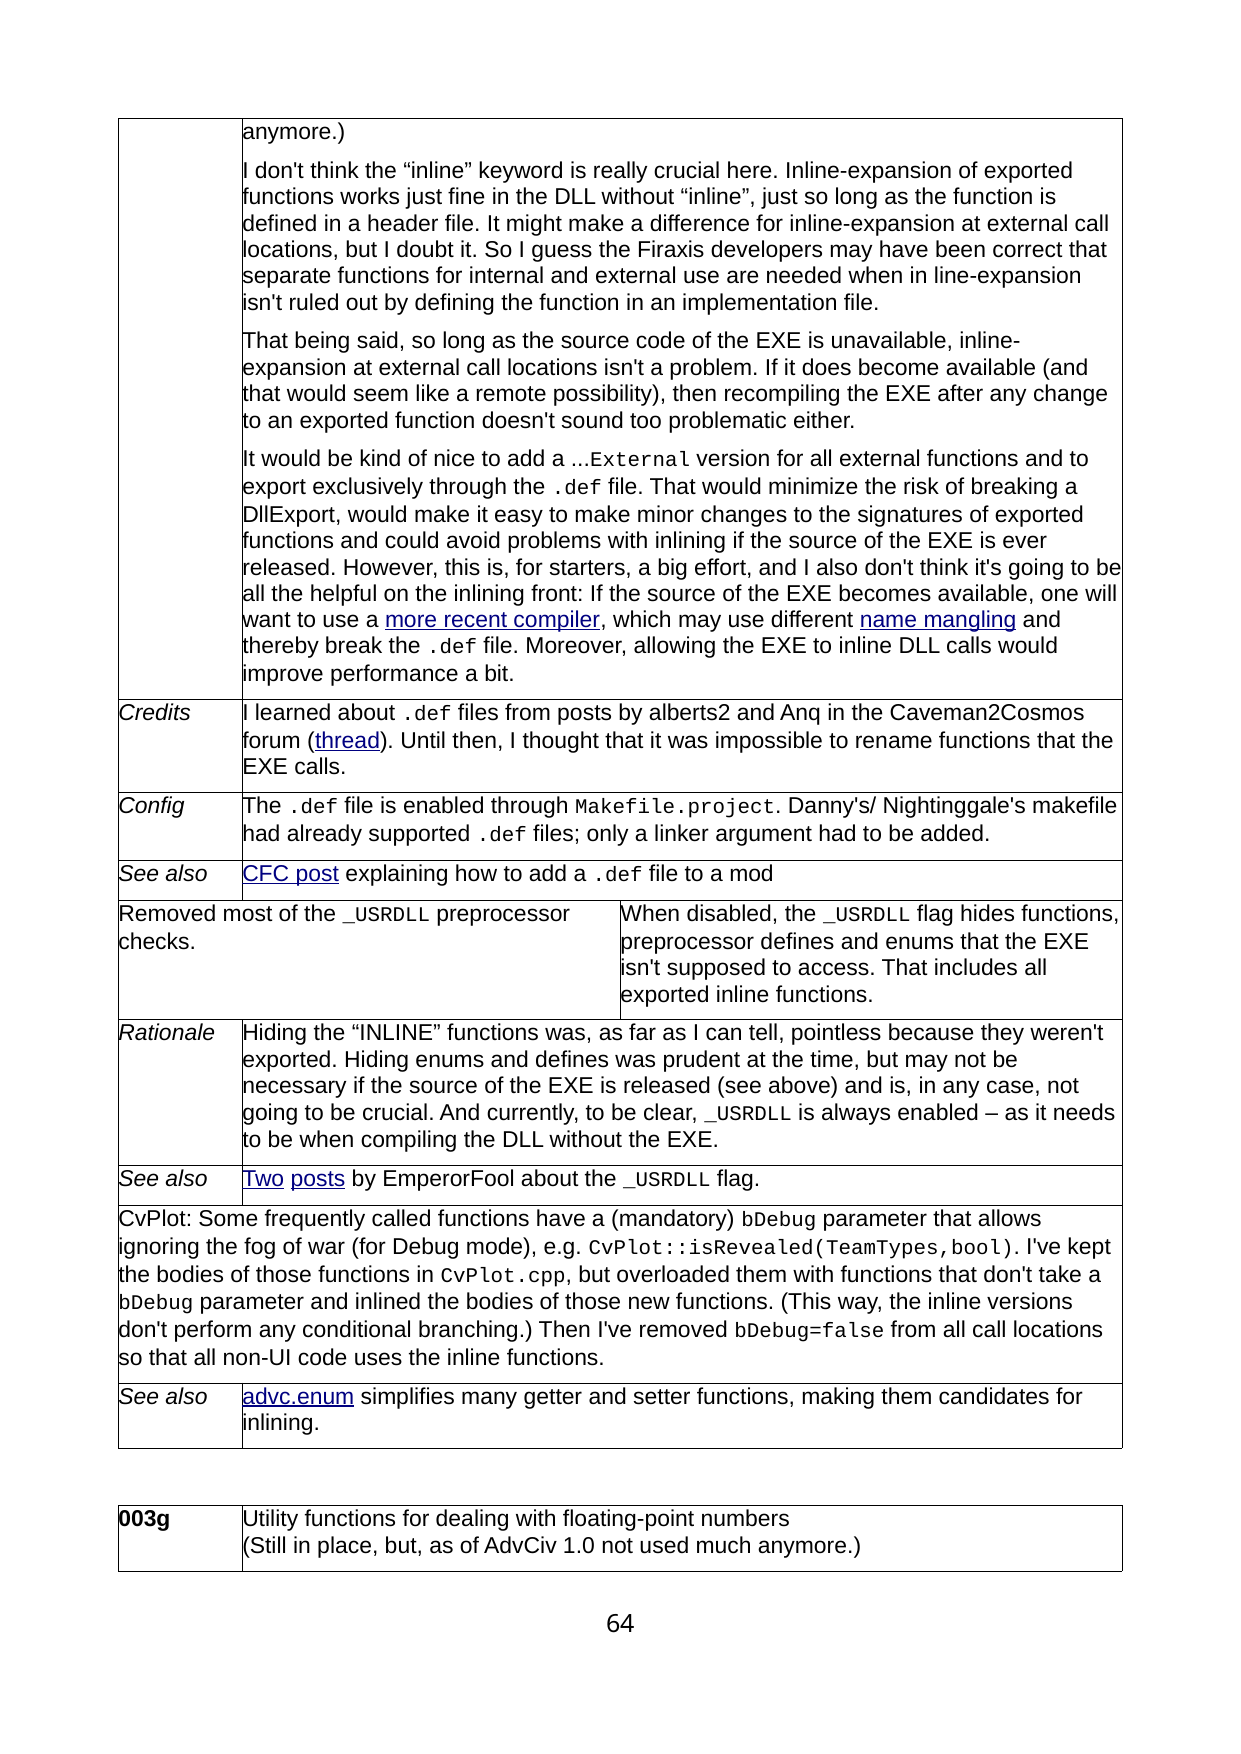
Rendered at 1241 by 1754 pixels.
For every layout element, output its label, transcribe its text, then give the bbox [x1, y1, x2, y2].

table_cell CFC post explaining how to add a .def file to a mod [243, 861, 1122, 900]
table_header Utility functions for dealing with floating-point numbers (Still in place, but, as of AdvCiv 1.0 not used much anymore.) [243, 1506, 1122, 1571]
table_cell The .def file is enabled through Makefile.project. Danny's/ Nightinggale's makefile had already supported .def files; only a linker argument had to be added. [243, 793, 1122, 860]
table_header 003g [119, 1506, 242, 1571]
table_cell Credits [119, 700, 242, 792]
table_cell See also [119, 1384, 242, 1448]
table_cell Rationale [119, 1020, 242, 1165]
table_cell See also [119, 1166, 242, 1205]
table_cell When disabled, the _USRDLL flag hides functions, preprocessor defines and enums that the EXE isn't supposed to access. That includes all exported inline functions. [621, 901, 1122, 1019]
table_cell [119, 119, 242, 699]
table_cell Hiding the “INLINE” functions was, as far as I can tell, pointless because they weren't exported. Hiding enums and defines was prudent at the time, but may not be necessary if the source of the EXE is released (see above) and is, in any case, not going to be crucial. And currently, to be clear, _USRDLL is always enabled – as it needs to be when compiling the DLL without the EXE. [243, 1020, 1122, 1165]
table_cell CvPlot: Some frequently called functions have a (mandatory) bDebug parameter that allows ignoring the fog of war (for Debug mode), e.g. CvPlot::isRevealed(TeamTypes,bool). I've kept the bodies of those functions in CvPlot.cpp, but overloaded them with functions that don't take a bDebug parameter and inlined the bodies of those new functions. (This way, the inline versions don't perform any conditional branching.) Then I've removed bDebug=false from all call locations so that all non-UI code uses the inline functions. [119, 1206, 1122, 1382]
table_cell Two posts by EmperorFool about the _USRDLL flag. [243, 1166, 1122, 1205]
table_cell anymore.) I don't think the “inline” keyword is really crucial here. Inline-expansion of exported functions works just fine in the DLL without “inline”, just so long as the function is defined in a header file. It might make a difference for inline-expansion at external call locations, but I doubt it. So I guess the Firaxis developers may have been correct that separate functions for internal and external use are needed when in line-expansion isn't ruled out by defining the function in an implementation file. That being said, so long as the source code of the EXE is unavailable, inline-expansion at external call locations isn't a problem. If it does become available (and that would seem like a remote possibility), then recompiling the EXE after any change to an exported function doesn't sound too problematic either. It would be kind of nice to add a ...External version for all external functions and to export exclusively through the .def file. That would minimize the risk of breaking a DllExport, would make it easy to make minor changes to the signatures of exported functions and could avoid problems with inlining if the source of the EXE is ever released. However, this is, for starters, a big effort, and I also don't think it's going to be all the helpful on the inlining front: If the source of the EXE becomes available, one will want to use a more recent compiler, which may use different name mangling and thereby break the .def file. Moreover, allowing the EXE to inline DLL calls would improve performance a bit. [243, 119, 1122, 699]
table_cell See also [119, 861, 242, 900]
table_cell advc.enum simplifies many getter and setter functions, making them candidates for inlining. [243, 1384, 1122, 1448]
table_cell Removed most of the _USRDLL preprocessor checks. [119, 901, 620, 1019]
table_cell Config [119, 793, 242, 860]
table_cell I learned about .def files from posts by alberts2 and Anq in the Caveman2Cosmos forum (thread). Until then, I thought that it was impossible to rename functions that the EXE calls. [243, 700, 1122, 792]
